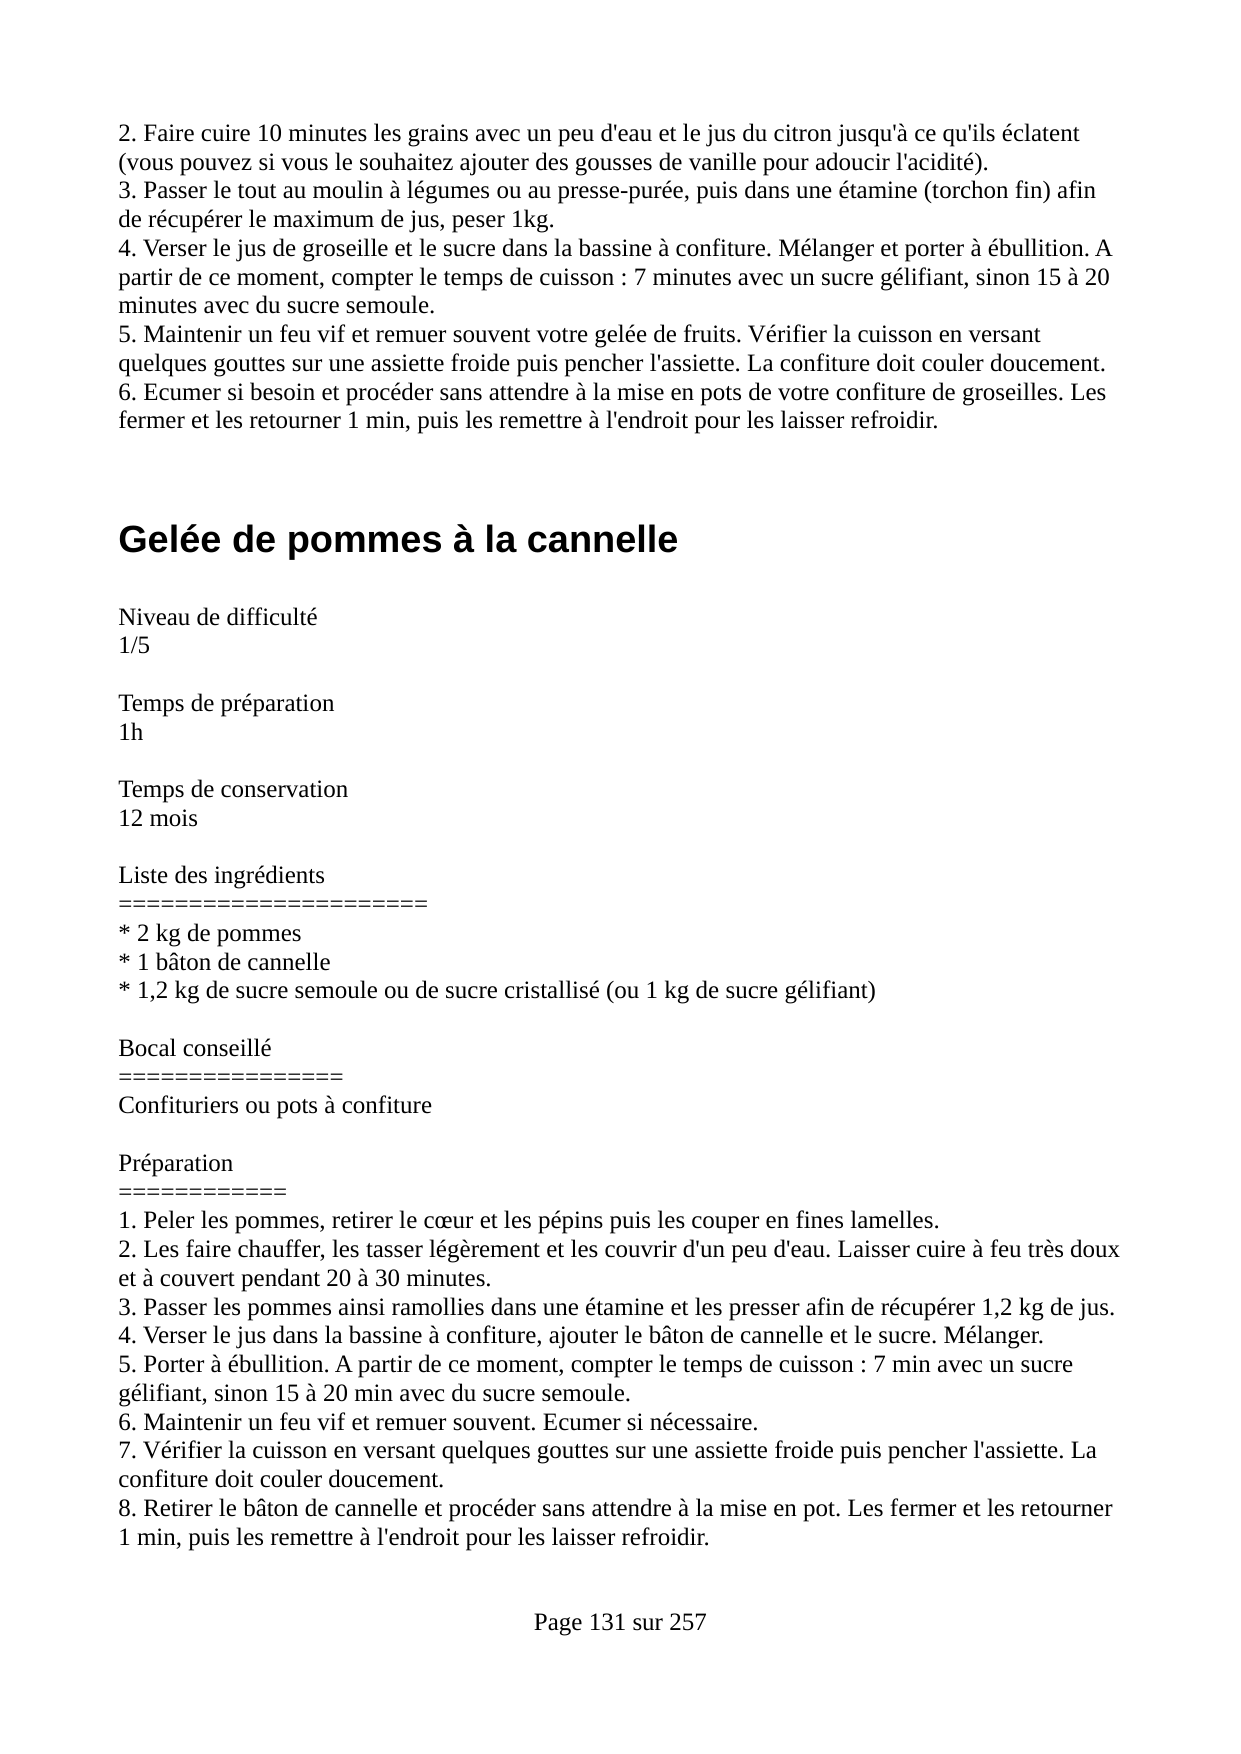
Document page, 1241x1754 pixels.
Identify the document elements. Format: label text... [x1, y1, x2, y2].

text Confituriers ou pots à confiture [118, 1091, 1122, 1119]
text 2. Faire cuire 10 minutes les grains avec un peu d'eau et le jus du citron jusqu'à ce qu'ils éclatent (vous pouvez si vous le souhaitez ajouter des gousses de vanille pour adoucir l'acidité). [118, 118, 1122, 176]
text Bocal conseillé [118, 1033, 1122, 1062]
text 5. Porter à ébullition. A partir de ce moment, compter le temps de cuisson : 7 min avec un sucre gélifiant, sinon 15 à 20 min avec du sucre semoule. [118, 1349, 1122, 1407]
text 12 mois [118, 803, 1122, 832]
text 1h [118, 717, 1122, 746]
text 4. Verser le jus dans la bassine à confiture, ajouter le bâton de cannelle et le sucre. Mélanger. [118, 1321, 1122, 1349]
text Liste des ingrédients [118, 861, 1122, 889]
text ============ [118, 1177, 1122, 1206]
text 1. Peler les pommes, retirer le cœur et les pépins puis les couper en fines lamelles. [118, 1206, 1122, 1234]
text * 1,2 kg de sucre semoule ou de sucre cristallisé (ou 1 kg de sucre gélifiant) [118, 976, 1122, 1004]
subtitle Gelée de pommes à la cannelle [118, 517, 1122, 561]
text 3. Passer le tout au moulin à légumes ou au presse-purée, puis dans une étamine (torchon fin) afin de récupérer le maximum de jus, peser 1kg. [118, 176, 1122, 233]
text * 2 kg de pommes [118, 918, 1122, 947]
text Niveau de difficulté [118, 602, 1122, 631]
text 4. Verser le jus de groseille et le sucre dans la bassine à confiture. Mélanger et porter à ébullition. A partir de ce moment, compter le temps de cuisson : 7 minutes avec un sucre gélifiant, sinon 15 à 20 minutes avec du sucre semoule. [118, 233, 1122, 319]
text 7. Vérifier la cuisson en versant quelques gouttes sur une assiette froide puis pencher l'assiette. La confiture doit couler doucement. [118, 1436, 1122, 1493]
text 8. Retirer le bâton de cannelle et procéder sans attendre à la mise en pot. Les fermer et les retourner 1 min, puis les remettre à l'endroit pour les laisser refroidir. [118, 1493, 1122, 1551]
text 2. Les faire chauffer, les tasser légèrement et les couvrir d'un peu d'eau. Laisser cuire à feu très doux et à couvert pendant 20 à 30 minutes. [118, 1234, 1122, 1292]
text * 1 bâton de cannelle [118, 947, 1122, 976]
text 3. Passer les pommes ainsi ramollies dans une étamine et les presser afin de récupérer 1,2 kg de jus. [118, 1292, 1122, 1321]
text Temps de préparation [118, 688, 1122, 717]
text ====================== [118, 889, 1122, 918]
text ================ [118, 1062, 1122, 1091]
text Préparation [118, 1148, 1122, 1177]
text 1/5 [118, 631, 1122, 659]
text Temps de conservation [118, 774, 1122, 803]
text 5. Maintenir un feu vif et remuer souvent votre gelée de fruits. Vérifier la cuisson en versant quelques gouttes sur une assiette froide puis pencher l'assiette. La confiture doit couler doucement. [118, 319, 1122, 377]
text 6. Ecumer si besoin et procéder sans attendre à la mise en pots de votre confiture de groseilles. Les fermer et les retourner 1 min, puis les remettre à l'endroit pour les laisser refroidir. [118, 377, 1122, 434]
text 6. Maintenir un feu vif et remuer souvent. Ecumer si nécessaire. [118, 1407, 1122, 1436]
